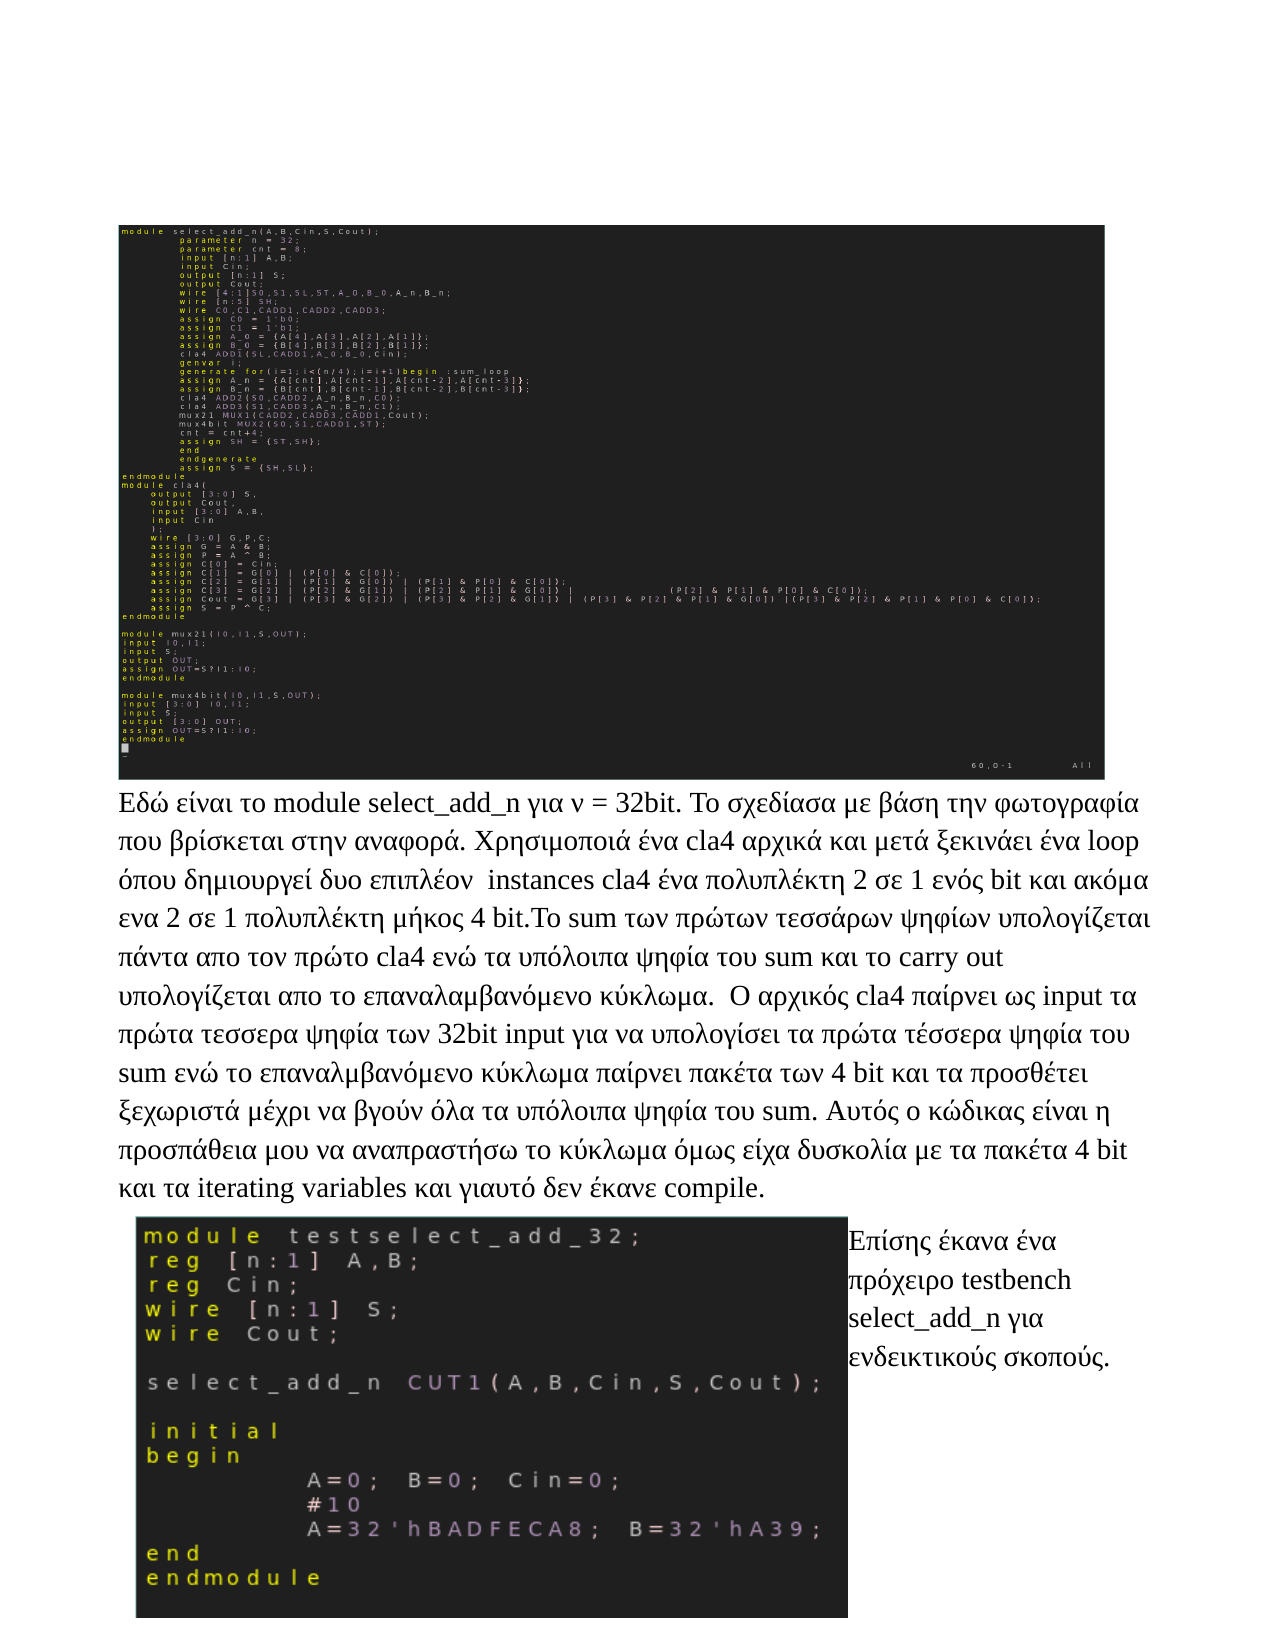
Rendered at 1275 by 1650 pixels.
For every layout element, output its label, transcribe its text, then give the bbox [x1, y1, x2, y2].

text Εδώ είναι το module select_add_n για ν = 32bit. Το σχεδίασα με βάση την φωτογραφία που βρίσκεται στην αναφορά. Χρησιμοποιά ένα cla4 αρχικά και μετά ξεκινάει ένα loop όπου δημιουργεί δυο επιπλέον instances cla4 ένα πολυπλέκτη 2 σε 1 ενός bit και ακόμα ενα 2 σε 1 πολυπλέκτη μήκος 4 bit.Το sum των πρώτων τεσσάρων ψηφίων υπολογίζεται πάντα απο τον πρώτο cla4 ενώ τα υπόλοιπα ψηφία του sum και το carry out υπολογίζεται απο το επαναλαμβανόμενο κύκλωμα. Ο αρχικός cla4 παίρνει ως input τα πρώτα τεσσερα ψηφία των 32bit input για να υπολογίσει τα πρώτα τέσσερα ψηφία του sum ενώ το επαναλμβανόμενο κύκλωμα παίρνει πακέτα των 4 bit και τα προσθέτει ξεχωριστά μέχρι να βγούν όλα τα υπόλοιπα ψηφία του sum. Αυτός ο κώδικας είναι η προσπάθεια μου να αναπραστήσω το κύκλωμα όμως είχα δυσκολία με τα πακέτα 4 bit και τα iterating variables και γιαυτό δεν έκανε compile. [118, 780, 1157, 1204]
text Επίσης έκανα ένα πρόχειρο testbench select_add_n για ενδεικτικούς σκοπούς. [118, 1223, 1157, 1373]
picture [118, 225, 1105, 780]
